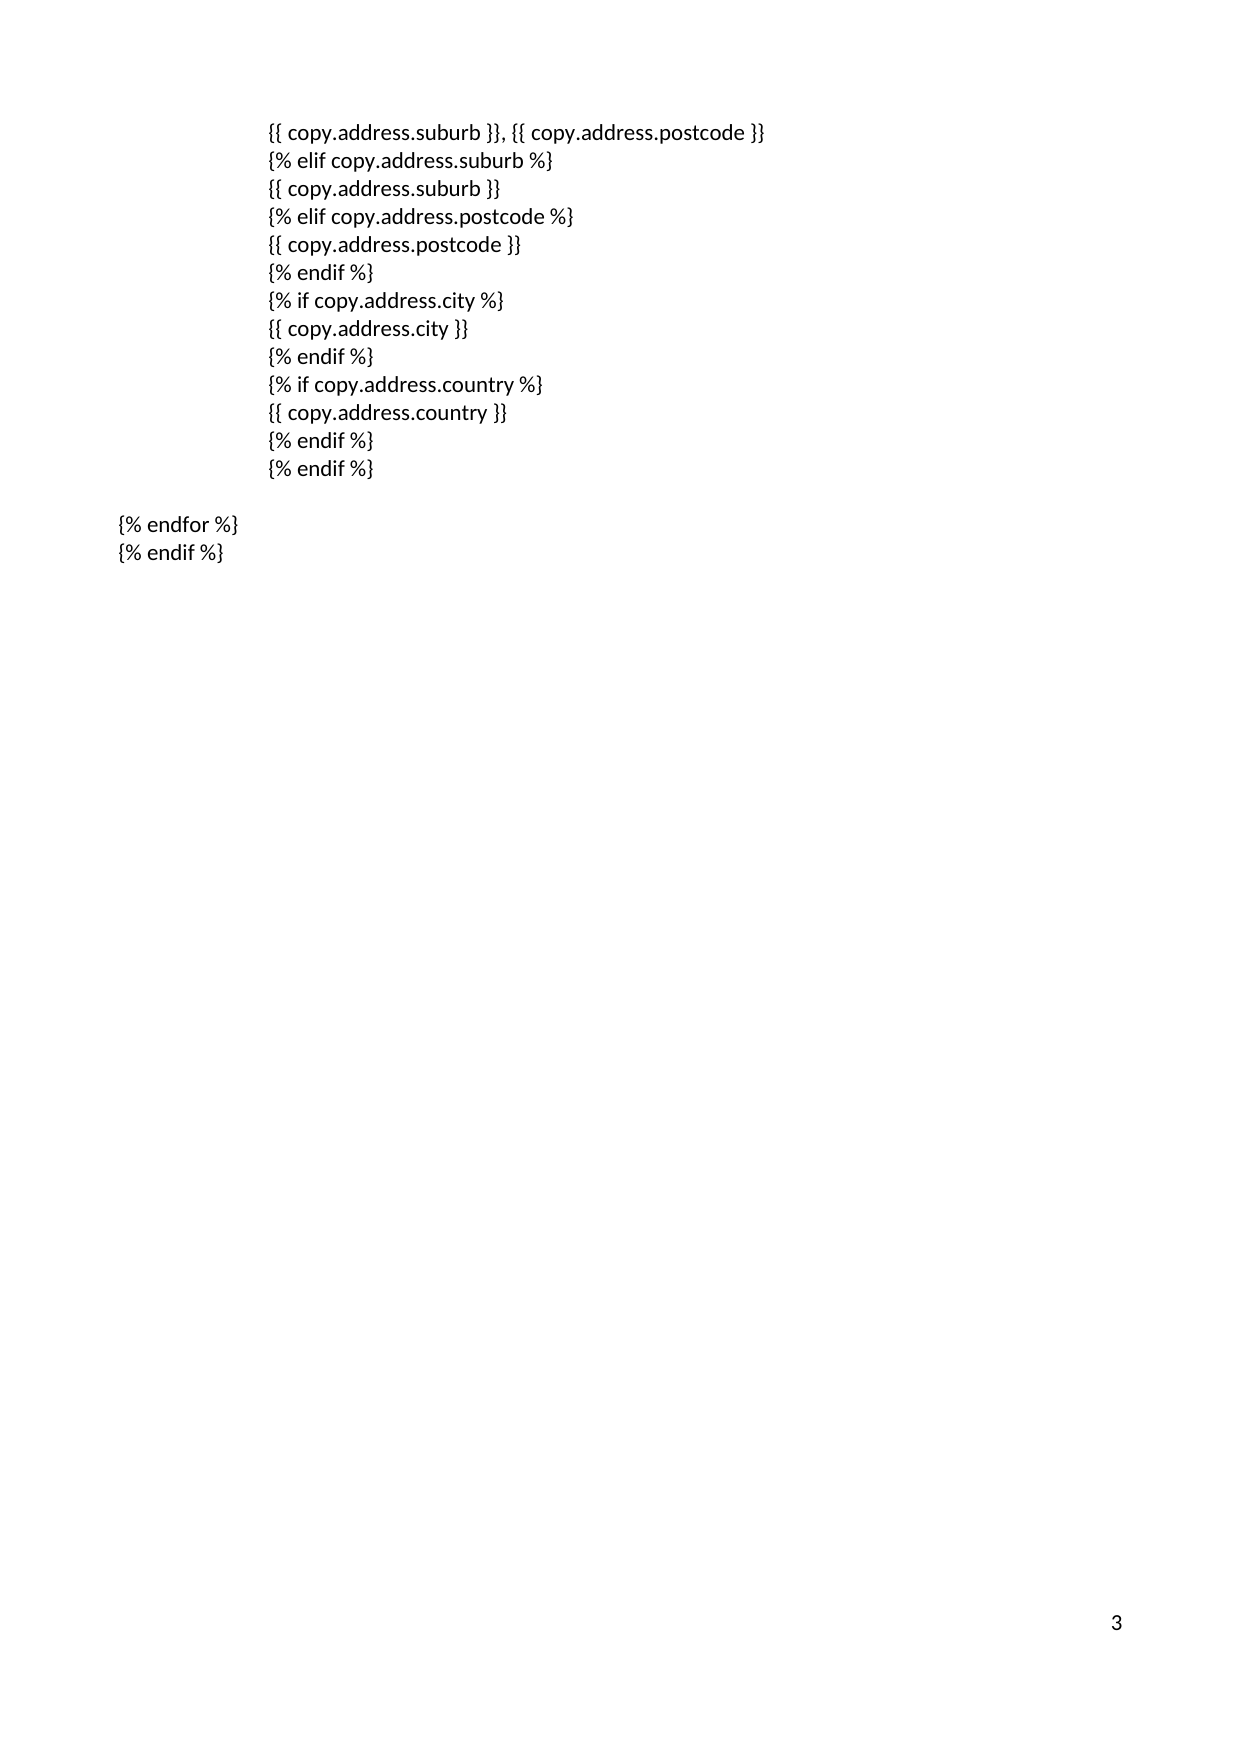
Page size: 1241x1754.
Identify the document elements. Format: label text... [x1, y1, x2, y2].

text {{ copy.address.city }} [118, 314, 1122, 342]
text {% endfor %} [118, 510, 1122, 538]
text {% endif %} [118, 258, 1122, 286]
text {{ copy.address.suburb }}, {{ copy.address.postcode }} [118, 118, 1122, 146]
text {% endif %} [118, 538, 1122, 566]
text {% endif %} [118, 342, 1122, 370]
text {% if copy.address.city %} [118, 286, 1122, 314]
text {% endif %} [118, 426, 1122, 454]
text {{ copy.address.country }} [118, 398, 1122, 426]
text {% elif copy.address.postcode %} [118, 202, 1122, 230]
text {{ copy.address.postcode }} [118, 230, 1122, 258]
text {% elif copy.address.suburb %} [118, 146, 1122, 174]
text {{ copy.address.suburb }} [118, 174, 1122, 202]
text {% if copy.address.country %} [118, 370, 1122, 398]
text {% endif %} [118, 454, 1122, 482]
